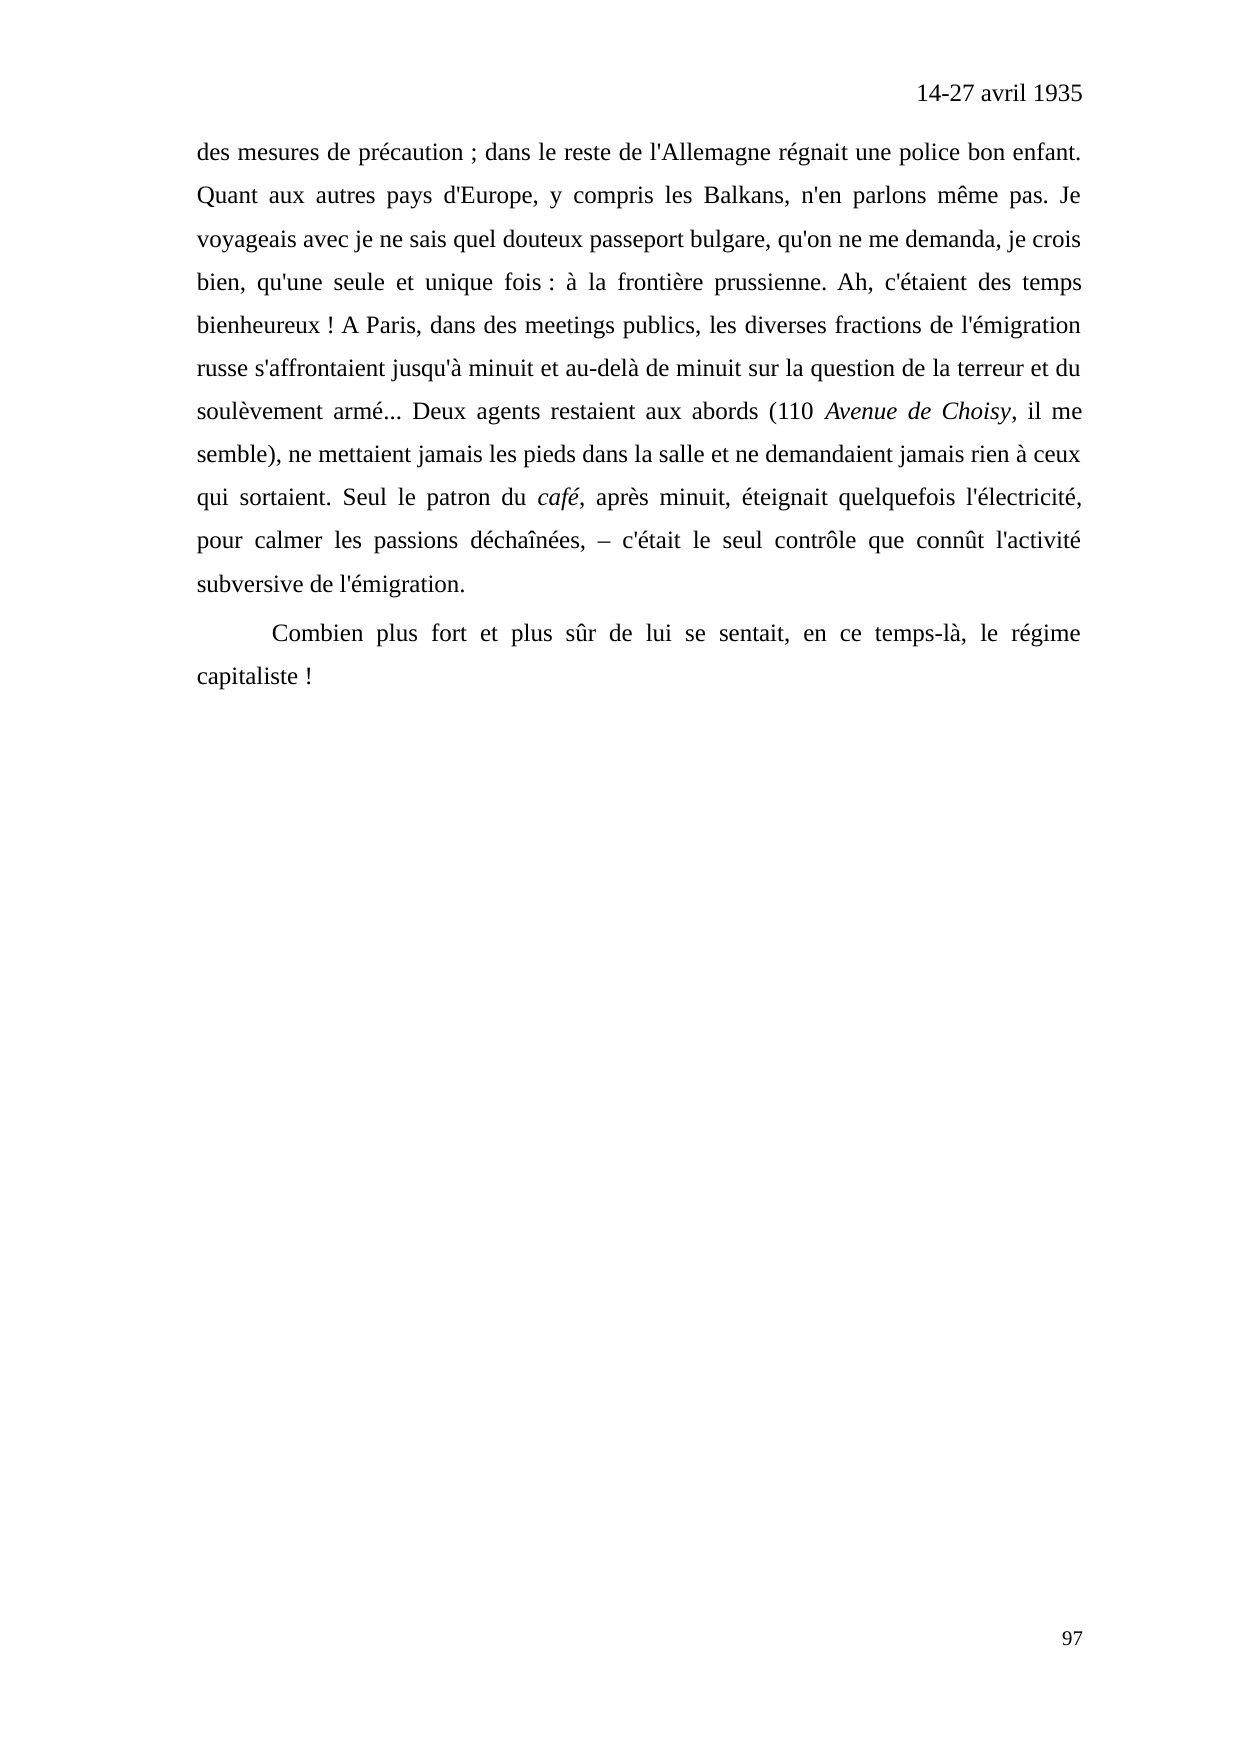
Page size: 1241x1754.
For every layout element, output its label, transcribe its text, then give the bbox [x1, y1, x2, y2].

text Combien plus fort et plus sûr de lui se sentait, en ce temps-là, le régime capitaliste ! [197, 618, 1082, 690]
text des mesures de précaution ; dans le reste de l'Allemagne régnait une police bon enfant. Quant aux autres pays d'Europe, y compris les Balkans, n'en parlons même pas. Je voyageais avec je ne sais quel douteux passeport bulgare, qu'on ne me demanda, je crois bien, qu'une seule et unique fois : à la frontière prussienne. Ah, c'étaient des temps bienheureux ! A Paris, dans des meetings publics, les diverses fractions de l'émigration russe s'affrontaient jusqu'à minuit et au-delà de minuit sur la question de la terreur et du soulèvement armé... Deux agents restaient aux abords (110 Avenue de Choisy, il me semble), ne mettaient jamais les pieds dans la salle et ne demandaient jamais rien à ceux qui sortaient. Seul le patron du café, après minuit, éteignait quelquefois l'électricité, pour calmer les passions déchaînées, – c'était le seul contrôle que connût l'activité subversive de l'émigration. [197, 137, 1082, 597]
